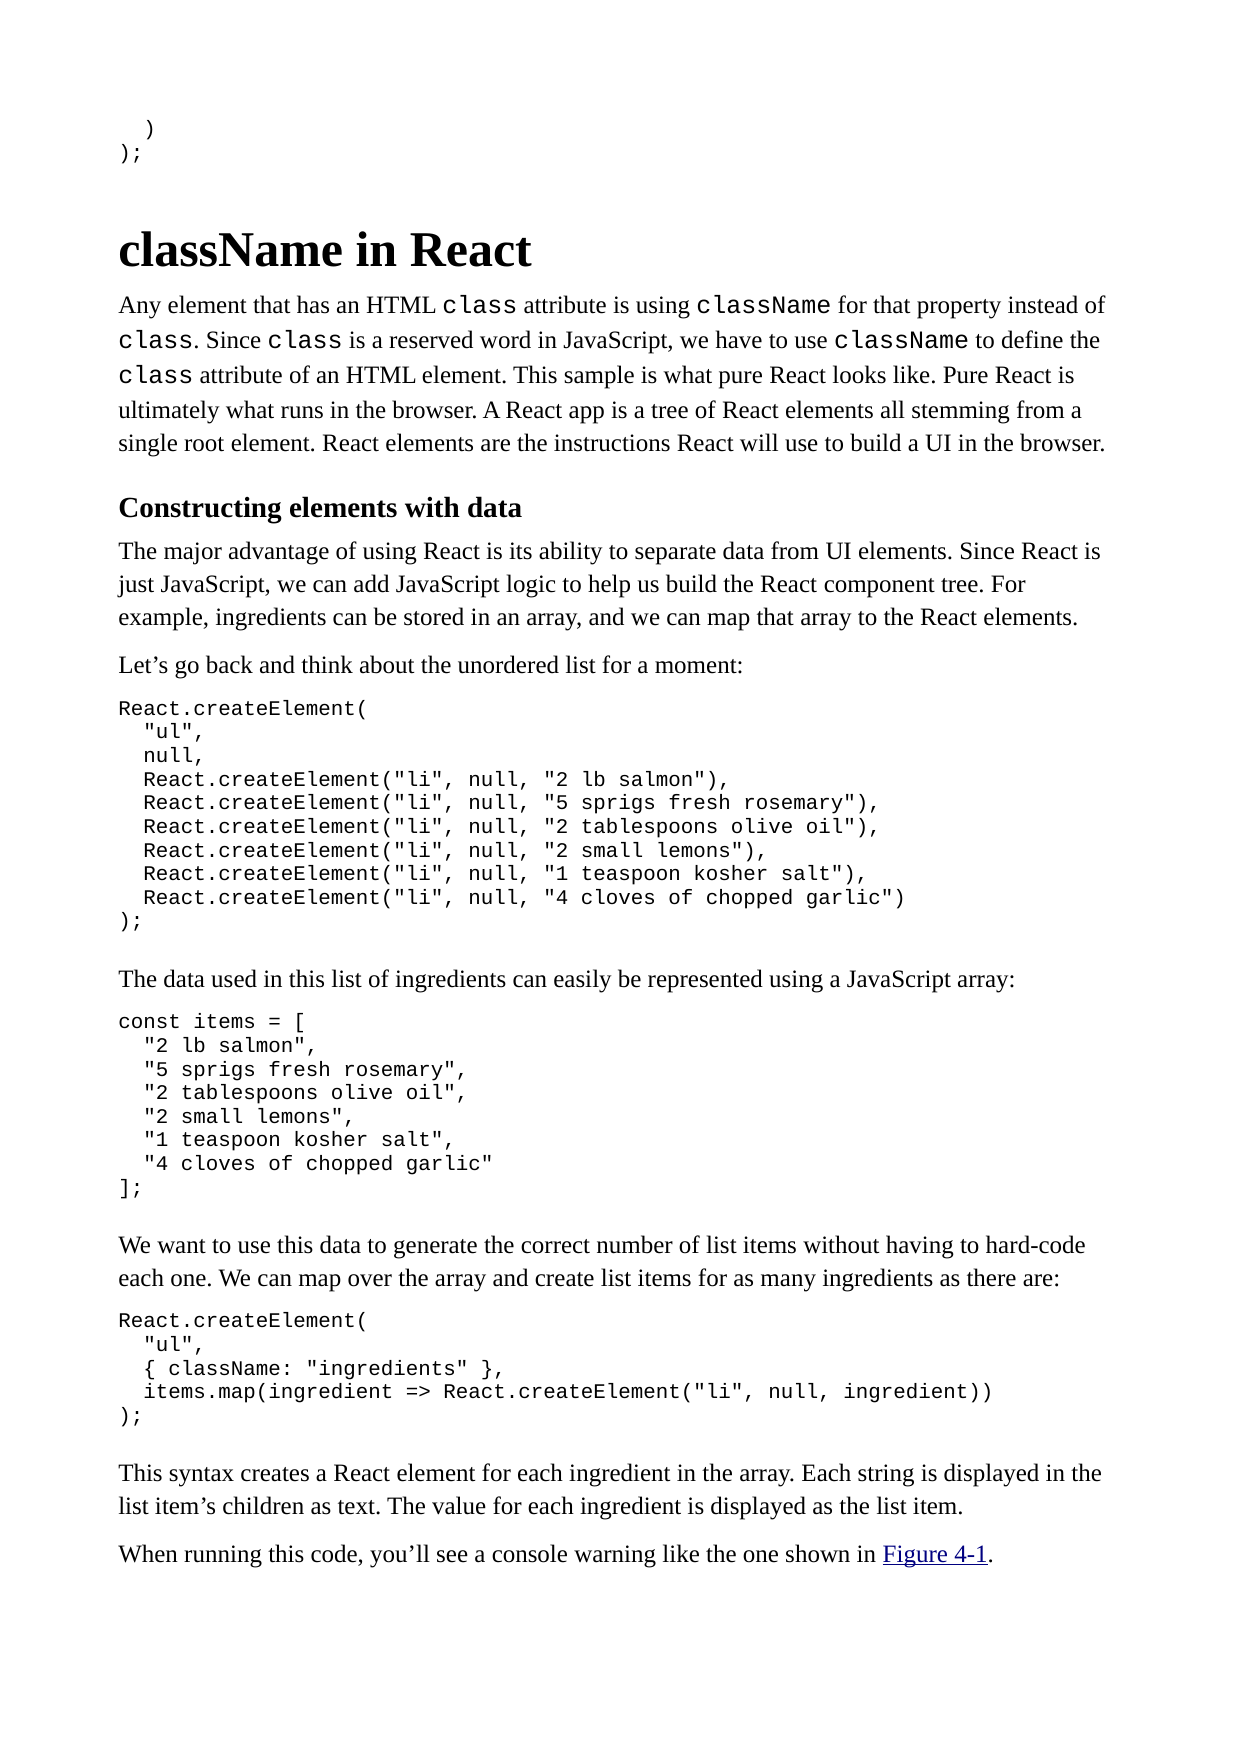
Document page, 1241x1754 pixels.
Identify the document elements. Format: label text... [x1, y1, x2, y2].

text React.createElement("li", null, "2 small lemons"), [118, 839, 1122, 863]
text { className: "ingredients" }, [118, 1358, 1122, 1381]
text React.createElement("li", null, "2 lb salmon"), [118, 769, 1122, 792]
text React.createElement( [118, 1311, 1122, 1334]
text ]; [118, 1177, 1122, 1200]
text items.map(ingredient => React.createElement("li", null, ingredient)) [118, 1381, 1122, 1405]
text ) [118, 118, 1122, 142]
text React.createElement("li", null, "2 tablespoons olive oil"), [118, 816, 1122, 839]
text "2 small lemons", [118, 1106, 1122, 1129]
text "2 lb salmon", [118, 1035, 1122, 1058]
text "1 teaspoon kosher salt", [118, 1129, 1122, 1153]
text React.createElement( [118, 698, 1122, 721]
text This syntax creates a React element for each ingredient in the array. Each string is displayed in the list item’s children as text. The value for each ingredient is displayed as the list item. [118, 1458, 1122, 1520]
text Any element that has an HTML class attribute is using className for that property instead of class. Since class is a reserved word in JavaScript, we have to use className to define the class attribute of an HTML element. This sample is what pure React looks like. Pure React is ultimately what runs in the browser. A React app is a tree of React elements all stemming from a single root element. React elements are the instructions React will use to build a UI in the browser. [118, 290, 1122, 457]
text "ul", [118, 721, 1122, 745]
text React.createElement("li", null, "4 cloves of chopped garlic") [118, 887, 1122, 911]
text const items = [ [118, 1011, 1122, 1035]
subtitle className in React [118, 220, 1122, 277]
text ); [118, 911, 1122, 934]
text React.createElement("li", null, "1 teaspoon kosher salt"), [118, 863, 1122, 887]
subtitle Constructing elements with data [118, 490, 1122, 524]
text "ul", [118, 1334, 1122, 1358]
text "5 sprigs fresh rosemary", [118, 1058, 1122, 1082]
text "2 tablespoons olive oil", [118, 1082, 1122, 1106]
text React.createElement("li", null, "5 sprigs fresh rosemary"), [118, 792, 1122, 816]
text The major advantage of using React is its ability to separate data from UI elements. Since React is just JavaScript, we can add JavaScript logic to help us build the React component tree. For example, ingredients can be stored in an array, and we can map that array to the React elements. [118, 536, 1122, 631]
text The data used in this list of ingredients can easily be represented using a JavaScript array: [118, 964, 1122, 992]
text null, [118, 745, 1122, 769]
text "4 cloves of chopped garlic" [118, 1153, 1122, 1177]
text Let’s go back and think about the unordered list for a moment: [118, 650, 1122, 679]
text We want to use this data to generate the correct number of list items without having to hard-code each one. We can map over the array and create list items for as many ingredients as there are: [118, 1230, 1122, 1292]
text ); [118, 1405, 1122, 1429]
text ); [118, 142, 1122, 165]
text When running this code, you’ll see a console warning like the one shown in Figure 4-1. [118, 1539, 1122, 1568]
